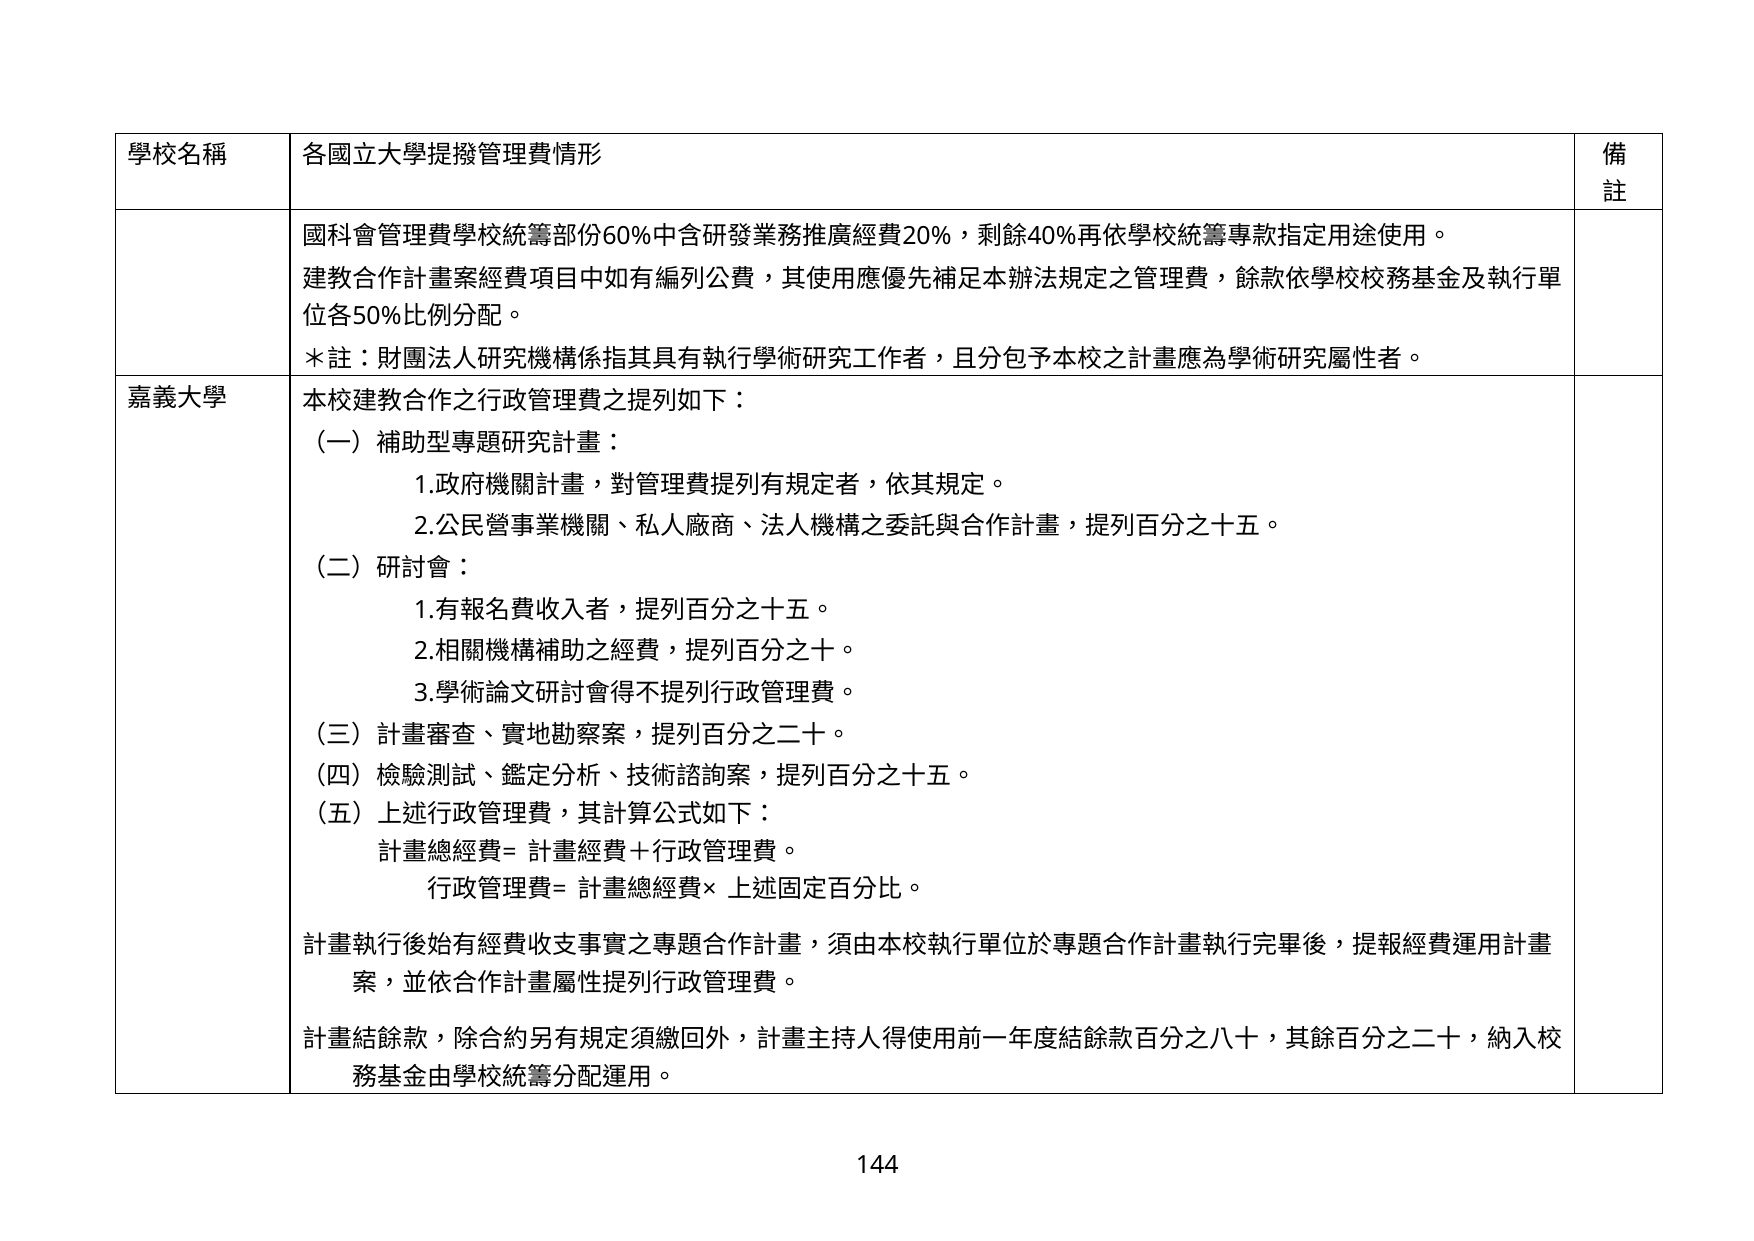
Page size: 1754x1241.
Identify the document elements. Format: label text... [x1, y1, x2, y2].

table_header 學校名稱 [116, 134, 289, 209]
table_cell [1575, 210, 1662, 375]
table_cell [116, 210, 289, 375]
table_cell 本校建教合作之行政管理費之提列如下： （一）補助型專題研究計畫： 1.政府機關計畫，對管理費提列有規定者，依其規定。 2.公民營事業機關、私人廠商、法人機構之委託與合作計畫，提列百分之十五。 （二）研討會： 1.有報名費收入者，提列百分之十五。 2.相關機構補助之經費，提列百分之十。 3.學術論文研討會得不提列行政管理費。 （三）計畫審查、實地勘察案，提列百分之二十。 （四）檢驗測試、鑑定分析、技術諮詢案，提列百分之十五。 （五）上述行政管理費，其計算公式如下： 計畫總經費=計畫經費＋行政管理費。 行政管理費=計畫總經費×上述固定百分比。 計畫執行後始有經費收支事實之專題合作計畫，須由本校執行單位於專題合作計畫執行完畢後，提報經費運用計畫案，並依合作計畫屬性提列行政管理費。 計畫結餘款，除合約另有規定須繳回外，計畫主持人得使用前一年度結餘款百分之八十，其餘百分之二十，納入校務基金由學校統籌分配運用。 [291, 376, 1574, 1093]
table_header 備註 [1575, 134, 1662, 209]
table_cell 國科會管理費學校統籌部份60%中含研發業務推廣經費20%，剩餘40%再依學校統籌專款指定用途使用。 建教合作計畫案經費項目中如有編列公費，其使用應優先補足本辦法規定之管理費，餘款依學校校務基金及執行單位各50%比例分配。 ＊註：財團法人研究機構係指其具有執行學術研究工作者，且分包予本校之計畫應為學術研究屬性者。 [291, 210, 1574, 375]
table_cell 嘉義大學 [116, 376, 289, 1093]
table_header 各國立大學提撥管理費情形 [291, 134, 1574, 209]
table_cell [1575, 376, 1662, 1093]
